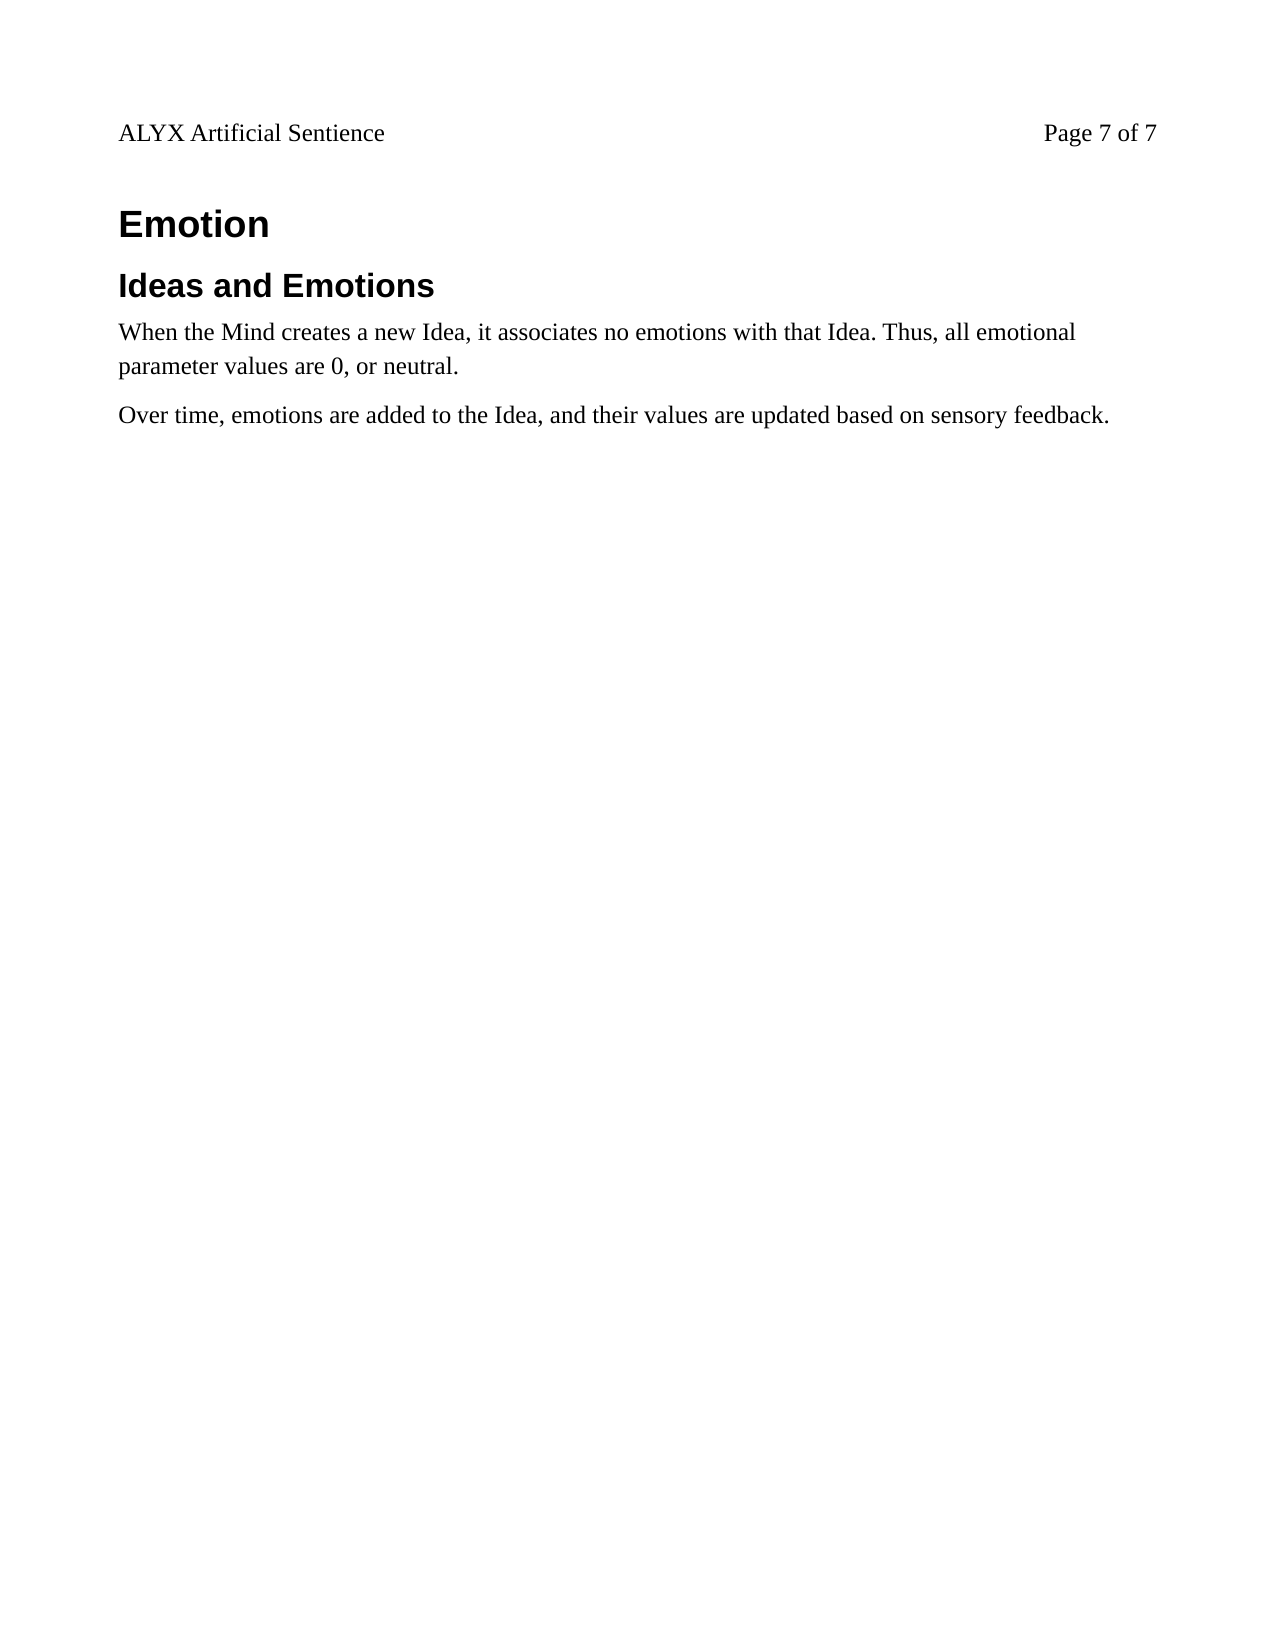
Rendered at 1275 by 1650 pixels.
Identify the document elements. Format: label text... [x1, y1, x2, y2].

text Over time, emotions are added to the Idea, and their values are updated based on sensory feedback. [118, 401, 1157, 429]
text When the Mind creates a new Idea, it associates no emotions with that Idea. Thus, all emotional parameter values are 0, or neutral. [118, 317, 1157, 380]
subtitle Ideas and Emotions [118, 266, 1157, 304]
subtitle Emotion [118, 201, 1157, 245]
